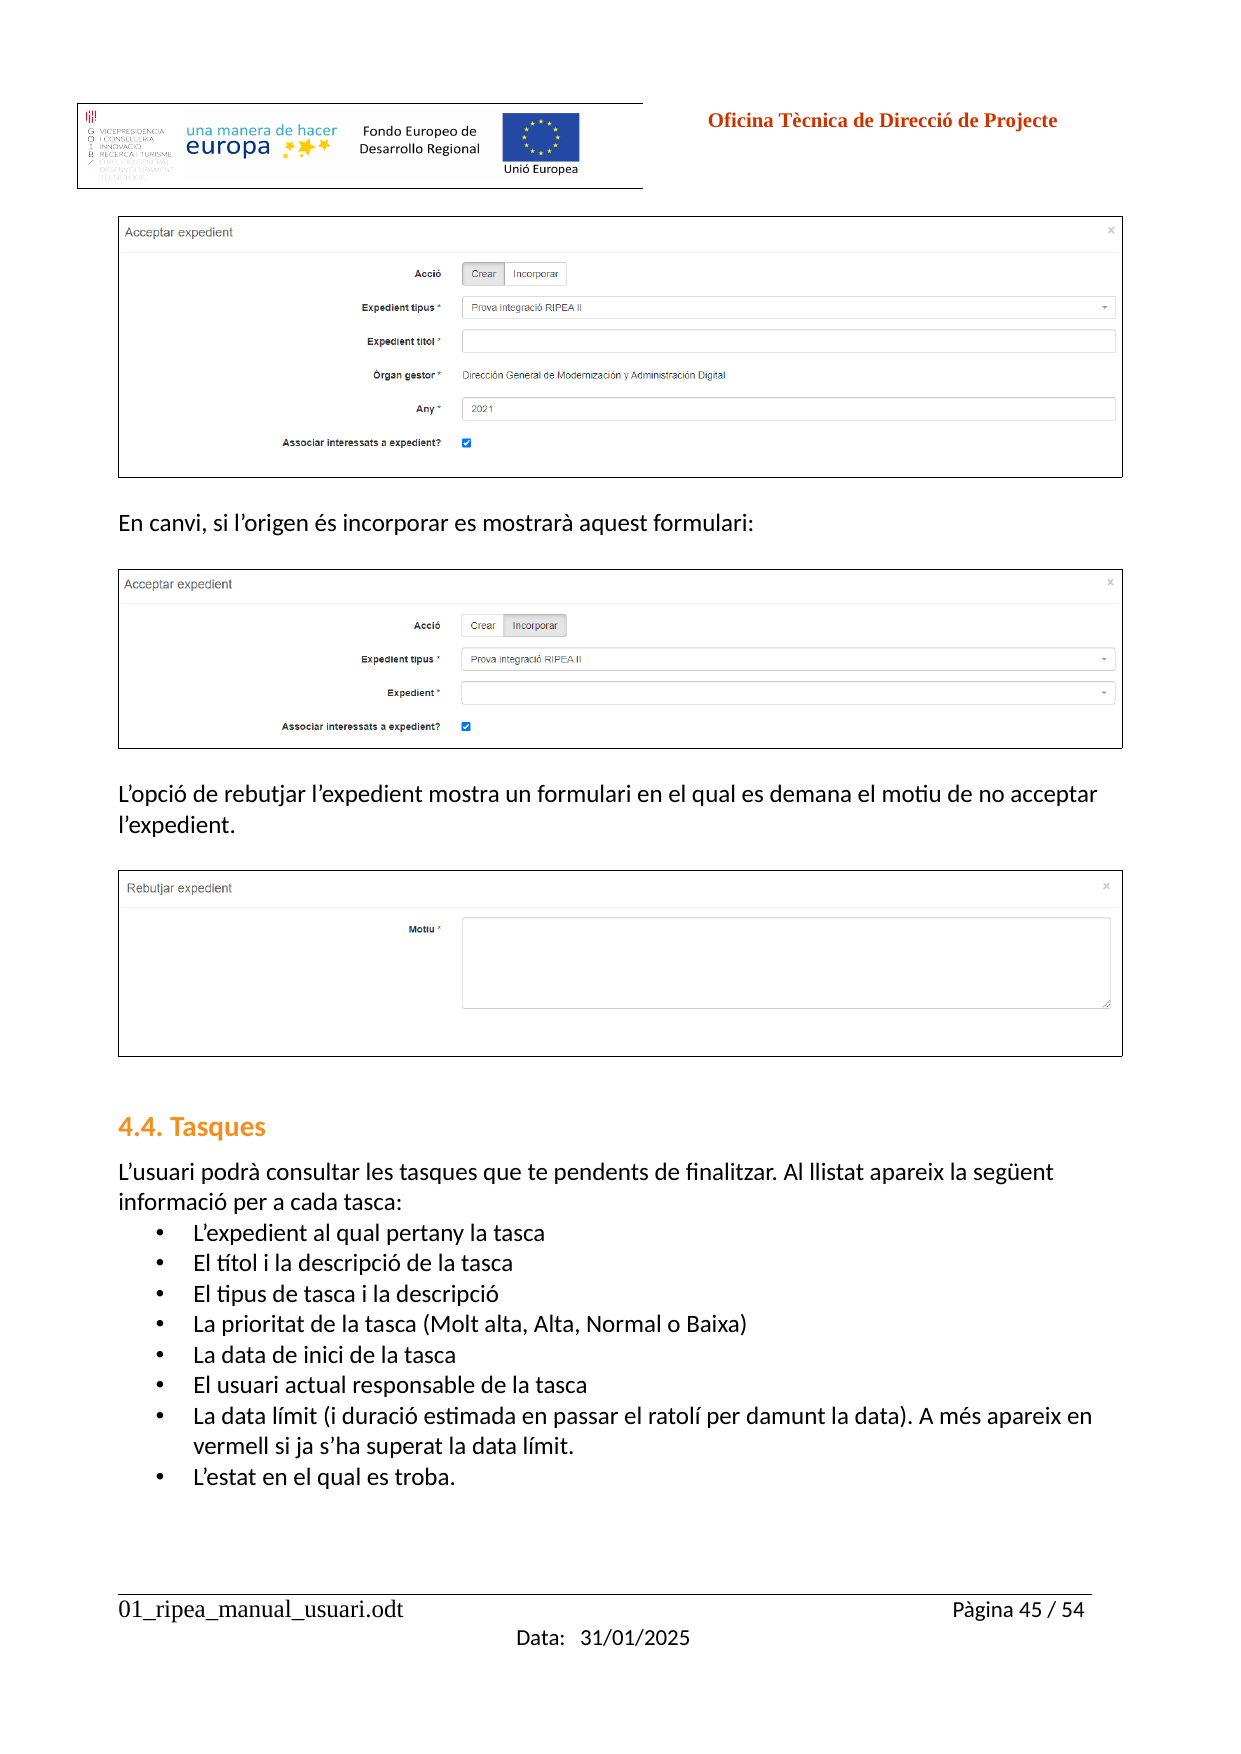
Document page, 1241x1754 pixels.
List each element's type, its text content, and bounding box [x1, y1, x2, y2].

list La prioritat de la tasca (Molt alta, Alta, Normal o Baixa) [156, 1308, 1122, 1339]
picture [121, 219, 1119, 474]
list L’expedient al qual pertany la tasca [156, 1217, 1122, 1247]
list L’estat en el qual es troba. [156, 1461, 1122, 1491]
list La data de inici de la tasca [156, 1339, 1122, 1369]
list El usuari actual responsable de la tasca [156, 1369, 1122, 1400]
picture [121, 571, 1119, 746]
picture [121, 873, 1119, 1054]
list El títol i la descripció de la tasca [156, 1247, 1122, 1278]
text L’opció de rebutjar l’expedient mostra un formulari en el qual es demana el motiu de no acceptar l’expedient. [118, 779, 1122, 840]
text En canvi, si l’origen és incorporar es mostrarà aquest formulari: [118, 507, 1122, 538]
text L’usuari podrà consultar les tasques que te pendents de finalitzar. Al llistat apareix la següent informació per a cada tasca: [118, 1156, 1122, 1217]
list La data límit (i duració estimada en passar el ratolí per damunt la data). A més apareix en vermell si ja s’ha superat la data límit. [156, 1400, 1122, 1461]
list El tipus de tasca i la descripció [156, 1278, 1122, 1308]
picture [82, 108, 178, 182]
picture [184, 108, 585, 182]
subtitle 4.4. Tasques [118, 1108, 1122, 1143]
